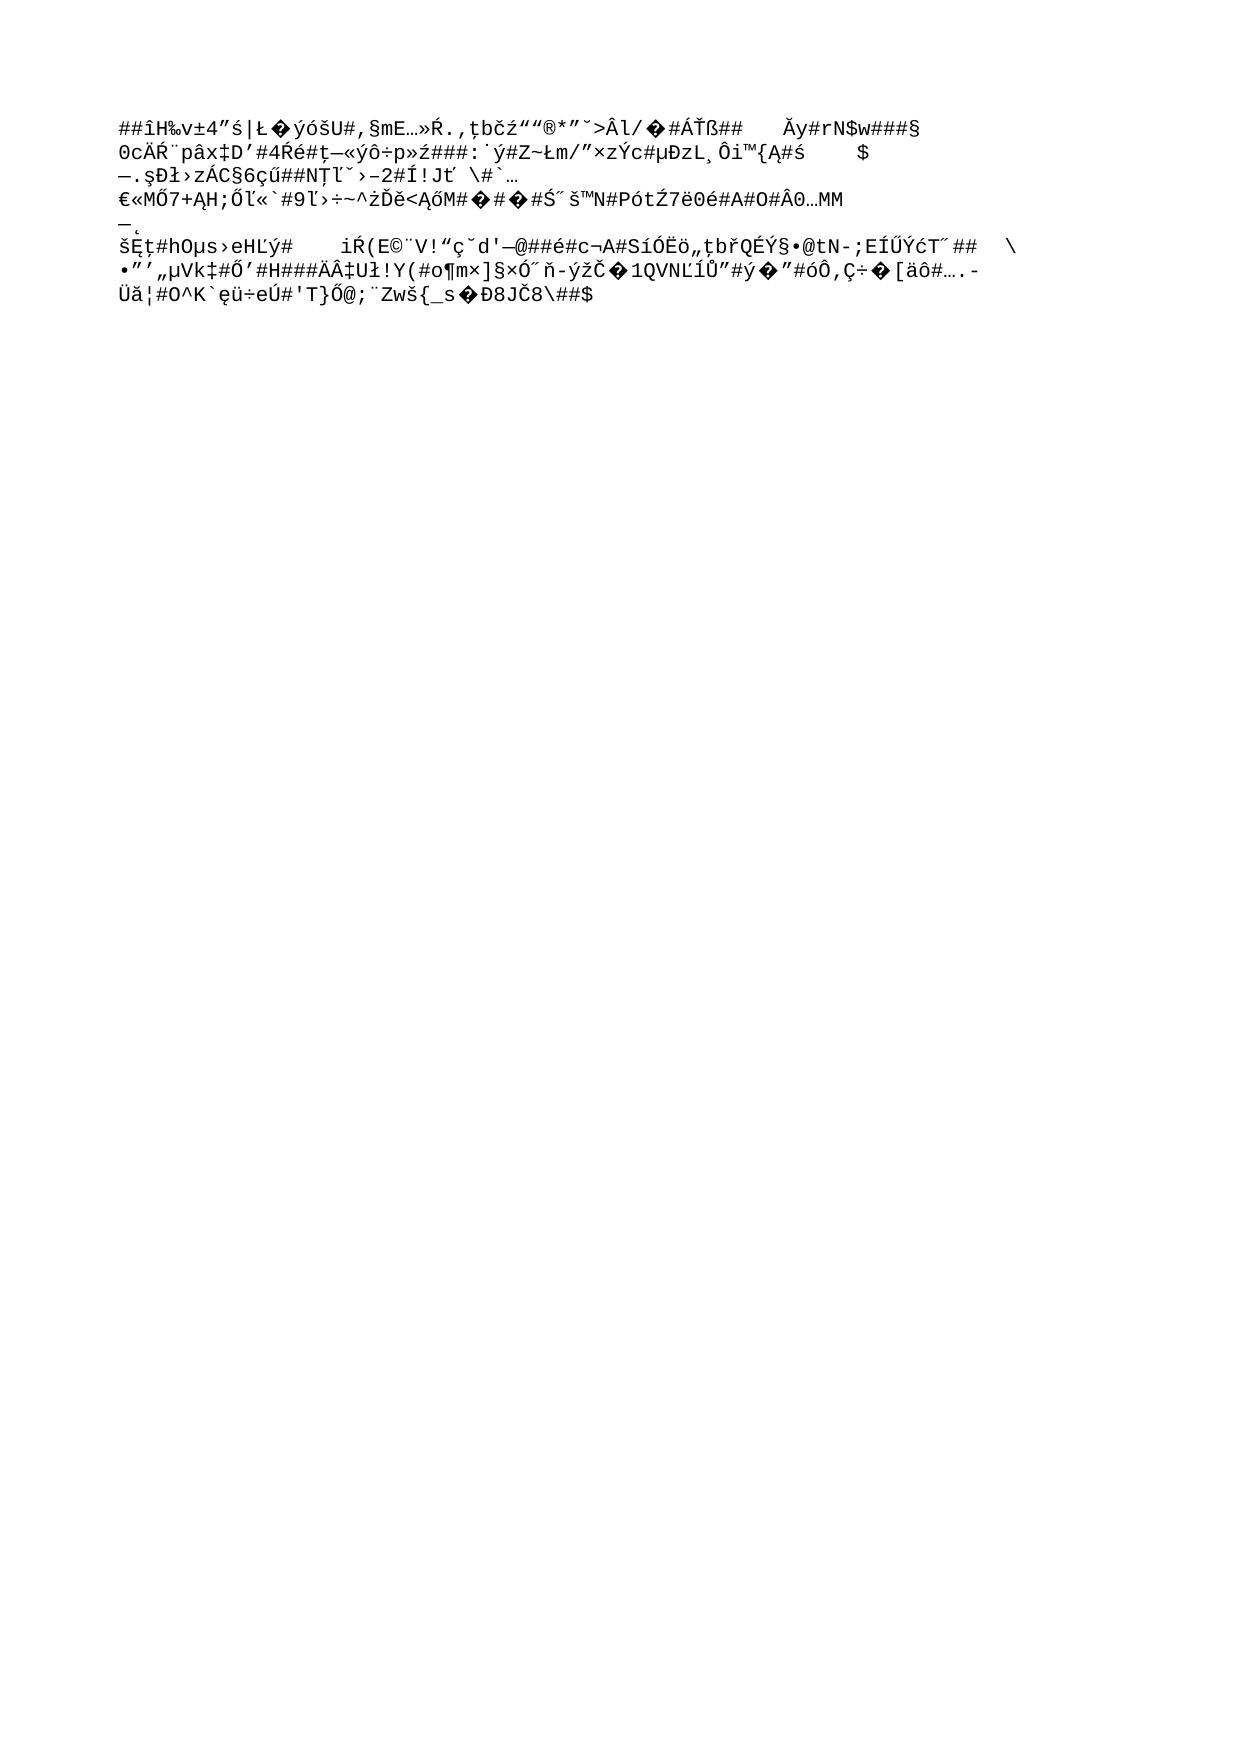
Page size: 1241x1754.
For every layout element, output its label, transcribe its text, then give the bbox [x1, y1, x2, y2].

text ##îH‰v±4”ś|Ł�ýóšU#,§mE…»Ŕ.‚ţbčź““®*”˘>Âl/�#ÁŤß## Ăy#rN$w###§ 0cÄŔ¨pâx‡D’#4Ŕé#ţ—«ýô÷­p»ź###:˙ý#Z~Łm/”×zÝc#µĐzL¸Ôi™{Ą#ś $—.şĐł›zÁC§6çű##NŢľˇ›–2#Í!Jť \#`…€«MŐ7+ĄH;Őľ«`#9ľ›÷~^żĎě<ĄőM#�#�#Ś˝š™N#PótŹ7ë0é#A#O#Â0…MM —˛ šĘţ#hOµs›eHĽý# iŔ(E©¨V!“ç˘d'—@##é#c¬A#SíÓËö„ţbřQÉÝ§•@tN-;EÍŰÝćT˝## \•”’„µVk‡#Ő’#H###ÄÂ‡Uł!Y(#o¶m×]§×Ó˝ň-ýžČ�1QVNĽĺŮ”#ý�”#óÔ‚Ç÷�[äô#….­Üă¦#O^K`ęü÷eÚ#'T}Ő@;¨Zwš{_s�Đ8JČ8\##$ [118, 118, 1122, 307]
